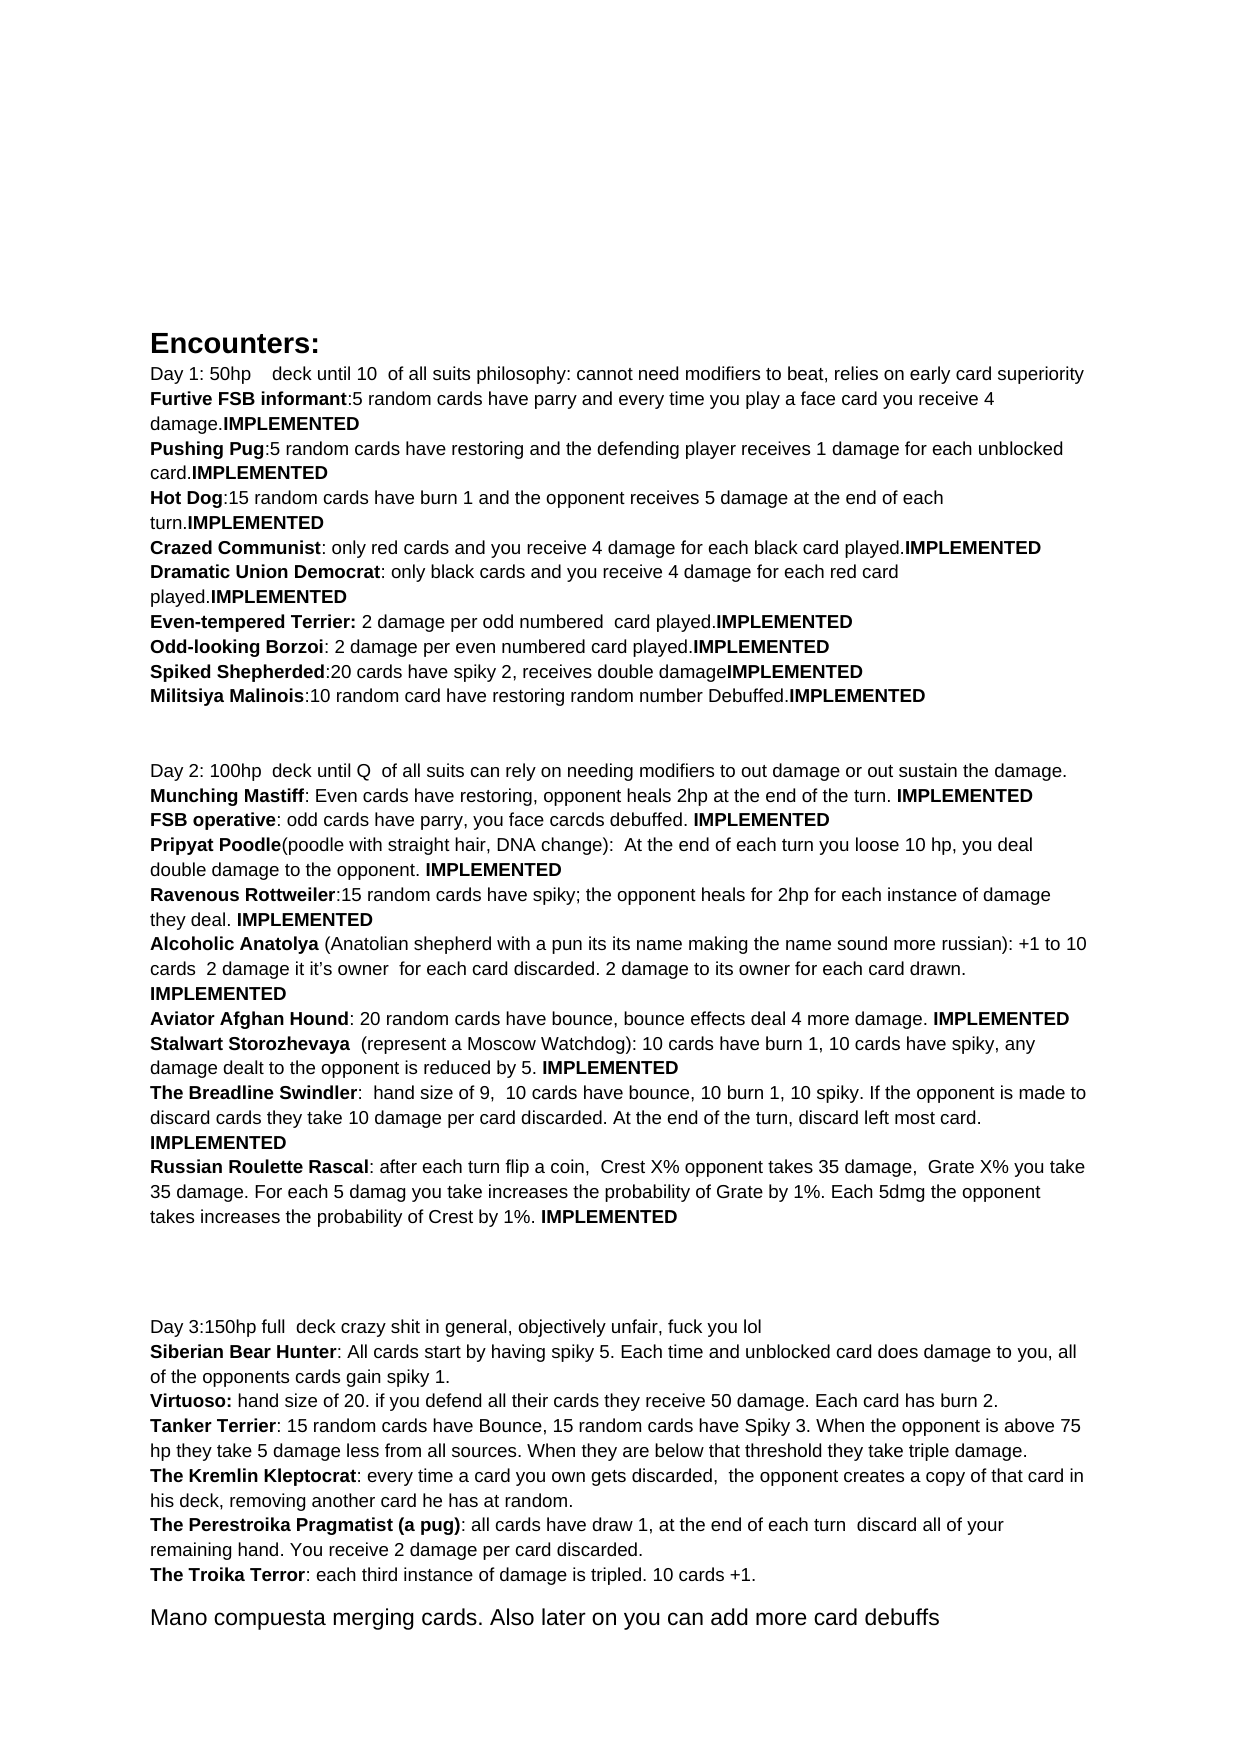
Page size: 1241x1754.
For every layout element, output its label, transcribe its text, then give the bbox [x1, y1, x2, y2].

text Tanker Terrier: 15 random cards have Bounce, 15 random cards have Spiky 3. When the opponent is above 75 hp they take 5 damage less from all sources. When they are below that threshold they take triple damage. [150, 1415, 1090, 1461]
text Munching Mastiff: Even cards have restoring, opponent heals 2hp at the end of the turn. IMPLEMENTED [150, 784, 1090, 806]
text Even-tempered Terrier: 2 damage per odd numbered card played.IMPLEMENTED [150, 611, 1090, 632]
text FSB operative: odd cards have parry, you face carcds debuffed. IMPLEMENTED [150, 809, 1090, 831]
text Encounters: Day 1: 50hp deck until 10 of all suits philosophy: cannot need modifiers to beat, relies on early card superiority [150, 326, 1090, 384]
text Siberian Bear Hunter: All cards start by having spiky 5. Each time and unblocked card does damage to you, all of the opponents cards gain spiky 1. [150, 1341, 1090, 1387]
text Odd-looking Borzoi: 2 damage per even numbered card played.IMPLEMENTED [150, 636, 1090, 657]
text Day 3:150hp full deck crazy shit in general, objectively unfair, fuck you lol [150, 1316, 1090, 1337]
text Crazed Communist: only red cards and you receive 4 damage for each black card played.IMPLEMENTED [150, 537, 1090, 558]
text The Perestroika Pragmatist (a pug): all cards have draw 1, at the end of each turn discard all of your remaining hand. You receive 2 damage per card discarded. [150, 1514, 1090, 1561]
text Ravenous Rottweiler:15 random cards have spiky; the opponent heals for 2hp for each instance of damage they deal. IMPLEMENTED [150, 884, 1090, 930]
text Pushing Pug:5 random cards have restoring and the defending player receives 1 damage for each unblocked card.IMPLEMENTED [150, 437, 1090, 484]
text Day 2: 100hp deck until Q of all suits can rely on needing modifiers to out damage or out sustain the damage. [150, 760, 1090, 781]
text Aviator Afghan Hound: 20 random cards have bounce, bounce effects deal 4 more damage. IMPLEMENTED [150, 1008, 1090, 1029]
text Dramatic Union Democrat: only black cards and you receive 4 damage for each red card played.IMPLEMENTED [150, 561, 1090, 608]
text Spiked Shepherded:20 cards have spiky 2, receives double damageIMPLEMENTED [150, 661, 1090, 682]
text Militsiya Malinois:10 random card have restoring random number Debuffed.IMPLEMENTED [150, 685, 1090, 707]
text The Troika Terror: each third instance of damage is tripled. 10 cards +1. [150, 1564, 1090, 1585]
text Stalwart Storozhevaya (represent a Moscow Watchdog): 10 cards have burn 1, 10 cards have spiky, any damage dealt to the opponent is reduced by 5. IMPLEMENTED [150, 1032, 1090, 1079]
text Alcoholic Anatolya (Anatolian shepherd with a pun its its name making the name sound more russian): +1 to 10 cards 2 damage it it’s owner for each card discarded. 2 damage to its owner for each card drawn. IMPLEMENTED [150, 933, 1090, 1004]
text Hot Dog:15 random cards have burn 1 and the opponent receives 5 damage at the end of each turn.IMPLEMENTED [150, 487, 1090, 533]
text The Kremlin Kleptocrat: every time a card you own gets discarded, the opponent creates a copy of that card in his deck, removing another card he has at random. [150, 1465, 1090, 1511]
text Furtive FSB informant:5 random cards have parry and every time you play a face card you receive 4 damage.IMPLEMENTED [150, 388, 1090, 434]
text Russian Roulette Rascal: after each turn flip a coin, Crest X% opponent takes 35 damage, Grate X% you take 35 damage. For each 5 damag you take increases the probability of Grate by 1%. Each 5dmg the opponent takes increases the probability of Crest by 1%. IMPLEMENTED [150, 1156, 1090, 1227]
text Virtuoso: hand size of 20. if you defend all their cards they receive 50 damage. Each card has burn 2. [150, 1390, 1090, 1412]
text The Breadline Swindler: hand size of 9, 10 cards have bounce, 10 burn 1, 10 spiky. If the opponent is made to discard cards they take 10 damage per card discarded. At the end of the turn, discard left most card. IMPLEMENTED [150, 1082, 1090, 1153]
text Pripyat Poodle(poodle with straight hair, DNA change): At the end of each turn you loose 10 hp, you deal double damage to the opponent. IMPLEMENTED [150, 834, 1090, 880]
